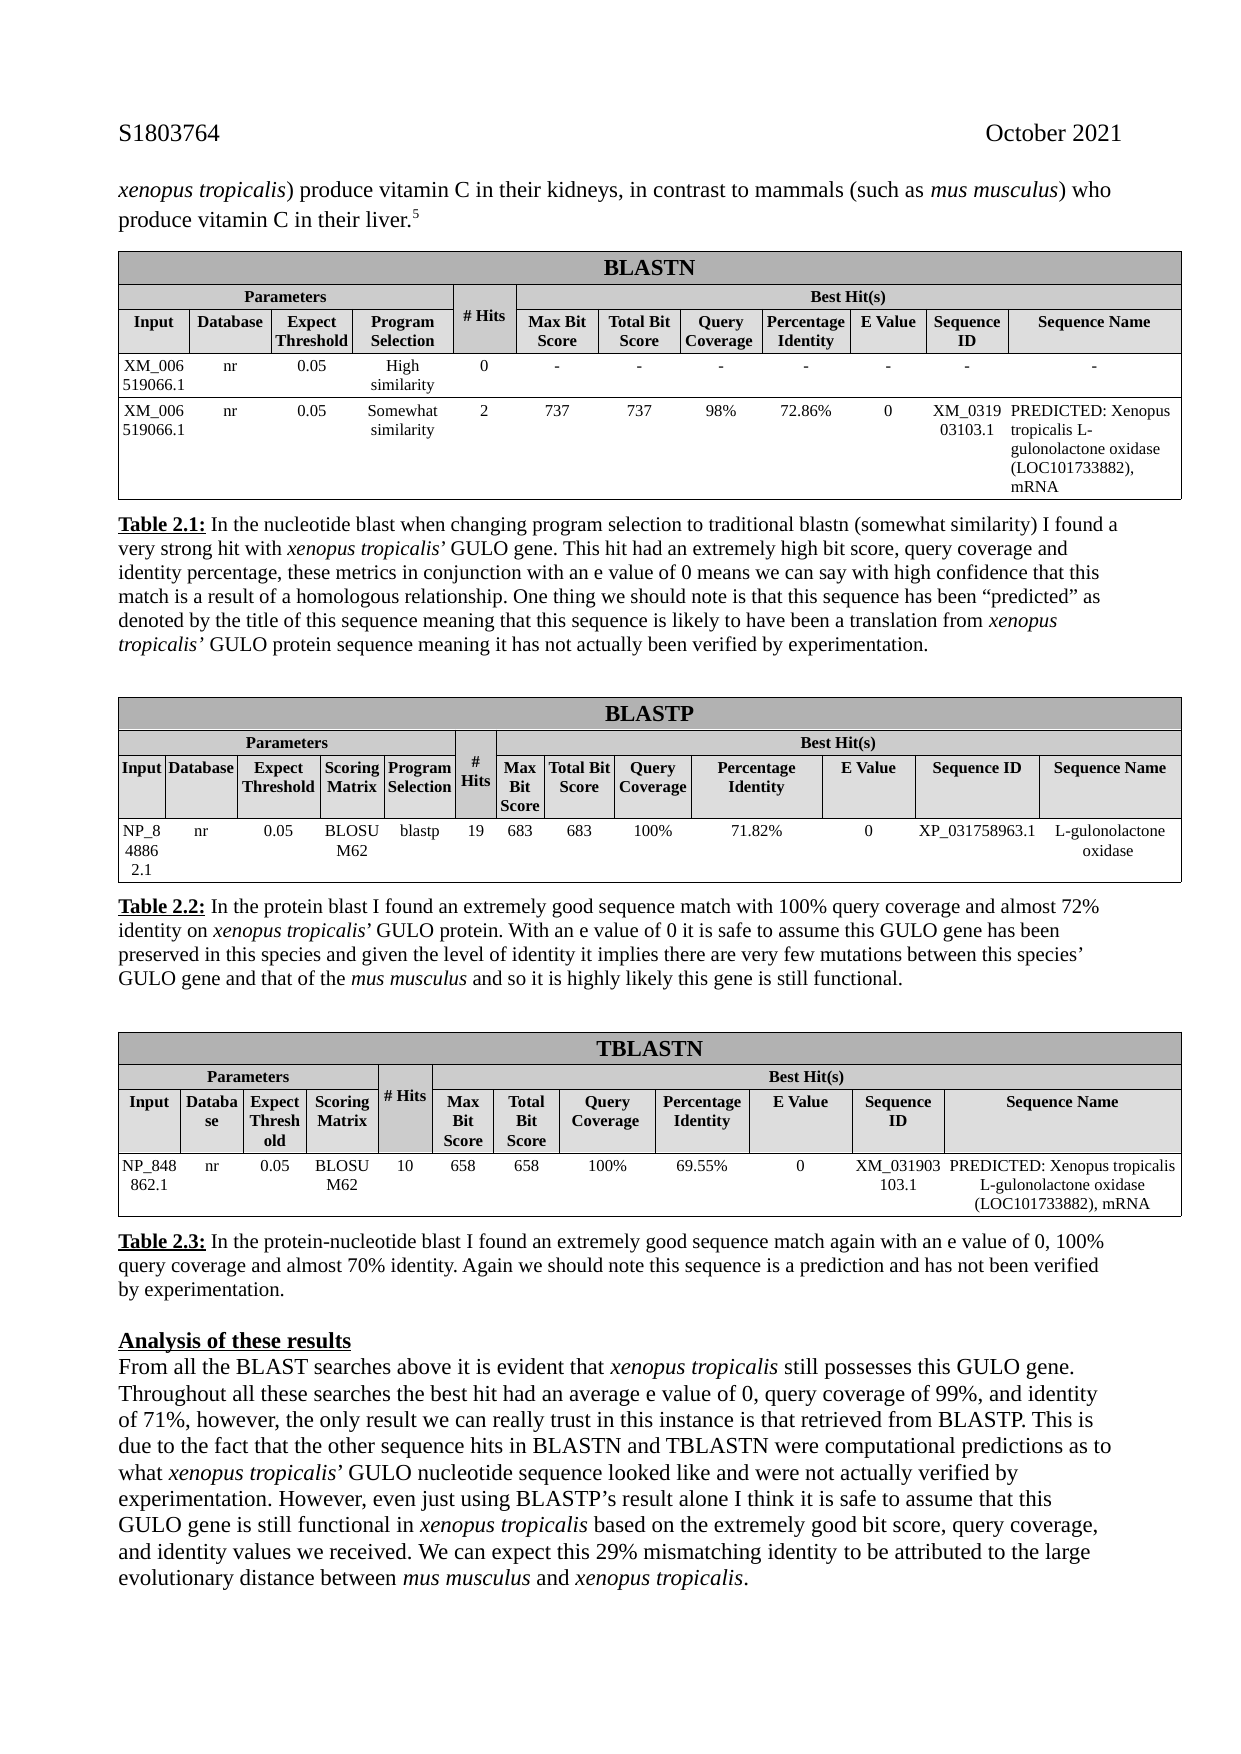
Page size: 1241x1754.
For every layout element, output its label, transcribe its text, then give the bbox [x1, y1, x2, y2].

table_cell 683 [544, 819, 614, 882]
table_cell Max Bit Score [433, 1090, 493, 1152]
table_cell 658 [432, 1154, 493, 1216]
table_cell 69.55% [655, 1154, 749, 1216]
table_cell Query Coverage [560, 1090, 655, 1152]
table_cell XP_031758963.1 [915, 819, 1039, 882]
table_cell 0.05 [271, 354, 352, 397]
table_cell 10 [378, 1154, 432, 1216]
table_cell Query Coverage [615, 756, 691, 818]
table_cell Total Bit Score [599, 310, 680, 353]
table_cell Query Coverage [681, 310, 762, 353]
table_cell XM_006519066.1 [119, 354, 189, 397]
table_cell Scoring Matrix [321, 756, 384, 818]
table_cell 71.82% [691, 819, 822, 882]
table_cell NP_848862.1 [119, 1154, 180, 1216]
table_cell E Value [823, 756, 915, 818]
table_cell Parameters [119, 1065, 378, 1089]
table_cell 0 [453, 354, 516, 397]
table_cell 737 [516, 398, 598, 499]
table_cell 98% [680, 398, 762, 499]
table_cell Best Hit(s) [517, 285, 1181, 309]
table_cell 72.86% [762, 398, 850, 499]
table_cell XM_031903103.1 [926, 398, 1008, 499]
table_cell - [680, 354, 762, 397]
table_cell 0.05 [271, 398, 352, 499]
table_cell - [926, 354, 1008, 397]
table_cell Best Hit(s) [433, 1065, 1181, 1089]
text Table 2.2: In the protein blast I found an extremely good sequence match with 100% query coverage and almost 72% identity on xenopus tropicalis’ GULO protein. With an e value of 0 it is safe to assume this GULO gene has been preserved in this species and given the level of identity it implies there are very few mutations between this species’ GULO gene and that of the mus musculus and so it is highly likely this gene is still functional. [118, 894, 1122, 1019]
table_cell Sequence ID [853, 1090, 944, 1152]
table_cell 2 [453, 398, 516, 499]
text xenopus tropicalis) produce vitamin C in their kidneys, in contrast to mammals (such as mus musculus) who produce vitamin C in their liver.5 [118, 176, 1122, 233]
table_cell Database [190, 310, 271, 353]
table_cell High similarity [353, 354, 453, 397]
table_cell Sequence Name [945, 1090, 1181, 1152]
table_header BLASTP [119, 698, 1181, 729]
table_cell - [850, 354, 926, 397]
table_cell Sequence ID [927, 310, 1008, 353]
table_header TBLASTN [119, 1033, 1181, 1064]
table_cell Best Hit(s) [497, 731, 1181, 755]
table_cell E Value [851, 310, 926, 353]
table_cell 737 [598, 398, 680, 499]
table_cell nr [189, 354, 271, 397]
table_cell Program Selection [353, 310, 453, 353]
table_cell - [762, 354, 850, 397]
table_cell BLOSUM62 [320, 819, 384, 882]
table_cell E Value [750, 1090, 852, 1152]
table_cell Database [181, 1090, 243, 1152]
table_cell Percentage Identity [656, 1090, 749, 1152]
table_cell Parameters [119, 731, 455, 755]
table_cell Max Bit Score [517, 310, 598, 353]
table_cell Sequence Name [1040, 756, 1181, 818]
text Table 2.3: In the protein-nucleotide blast I found an extremely good sequence match again with an e value of 0, 100% query coverage and almost 70% identity. Again we should note this sequence is a prediction and has not been verified by experimentation. Analysis of these results From all the BLAST searches above it is evident that xenopus tropicalis still possesses this GULO gene. Throughout all these searches the best hit had an average e value of 0, query coverage of 99%, and identity of 71%, however, the only result we can really trust in this instance is that retrieved from BLASTP. This is due to the fact that the other sequence hits in BLASTN and TBLASTN were computational predictions as to what xenopus tropicalis’ GULO nucleotide sequence looked like and were not actually verified by experimentation. However, even just using BLASTP’s result alone I think it is safe to assume that this GULO gene is still functional in xenopus tropicalis based on the extremely good bit score, query coverage, and identity values we received. We can expect this 29% mismatching identity to be attributed to the large evolutionary distance between mus musculus and xenopus tropicalis. [118, 1228, 1122, 1619]
table_cell nr [189, 398, 271, 499]
table_cell Database [166, 756, 237, 818]
table_header BLASTN [119, 252, 1181, 284]
table_cell 100% [614, 819, 691, 882]
table_cell Parameters [119, 285, 453, 309]
table_cell L-gulonolactone oxidase [1039, 819, 1181, 882]
table_cell Somewhat similarity [353, 398, 453, 499]
table_cell 0.05 [237, 819, 320, 882]
table_cell - [598, 354, 680, 397]
table_cell XM_006519066.1 [119, 398, 189, 499]
table_cell Total Bit Score [494, 1090, 559, 1152]
table_cell - [516, 354, 598, 397]
table_cell nr [165, 819, 237, 882]
table_cell BLOSUM62 [306, 1154, 378, 1216]
table_cell # Hits [456, 731, 496, 818]
table_cell NP_848862.1 [119, 819, 165, 882]
table_cell - [1008, 354, 1181, 397]
table_cell nr [180, 1154, 243, 1216]
table_cell 0 [822, 819, 915, 882]
text Table 2.1: In the nucleotide blast when changing program selection to traditional blastn (somewhat similarity) I found a very strong hit with xenopus tropicalis’ GULO gene. This hit had an extremely high bit score, query coverage and identity percentage, these metrics in conjunction with an e value of 0 means we can say with high confidence that this match is a result of a homologous relationship. One thing we should note is that this sequence has been “predicted” as denoted by the title of this sequence meaning that this sequence is likely to have been a translation from xenopus tropicalis’ GULO protein sequence meaning it has not actually been verified by experimentation. [118, 512, 1122, 685]
table_cell 683 [496, 819, 544, 882]
table_cell Percentage Identity [763, 310, 850, 353]
table_cell Input [119, 310, 189, 353]
table_cell Input [119, 1090, 180, 1152]
table_cell Expect Threshold [272, 310, 352, 353]
table_cell # Hits [379, 1065, 432, 1152]
table_cell 0 [850, 398, 926, 499]
table_cell Percentage Identity [692, 756, 822, 818]
table_cell blastp [384, 819, 455, 882]
table_cell 19 [455, 819, 496, 882]
table_cell Sequence ID [916, 756, 1039, 818]
table_cell 100% [559, 1154, 655, 1216]
table_cell # Hits [454, 285, 516, 353]
table_cell Total Bit Score [545, 756, 614, 818]
table_cell 658 [494, 1154, 559, 1216]
table_cell Sequence Name [1009, 310, 1181, 353]
table_cell XM_031903103.1 [852, 1154, 944, 1216]
table_cell PREDICTED: Xenopus tropicalis L-gulonolactone oxidase (LOC101733882), mRNA [944, 1154, 1181, 1216]
table_cell PREDICTED: Xenopus tropicalis L-gulonolactone oxidase (LOC101733882), mRNA [1008, 398, 1181, 499]
table_cell Scoring Matrix [307, 1090, 378, 1152]
table_cell Expect Threshold [238, 756, 320, 818]
table_cell Program Selection [385, 756, 455, 818]
table_cell Expect Threshold [244, 1090, 306, 1152]
table_cell 0 [749, 1154, 852, 1216]
table_cell Input [119, 756, 165, 818]
table_cell 0.05 [243, 1154, 306, 1216]
table_cell Max Bit Score [497, 756, 544, 818]
